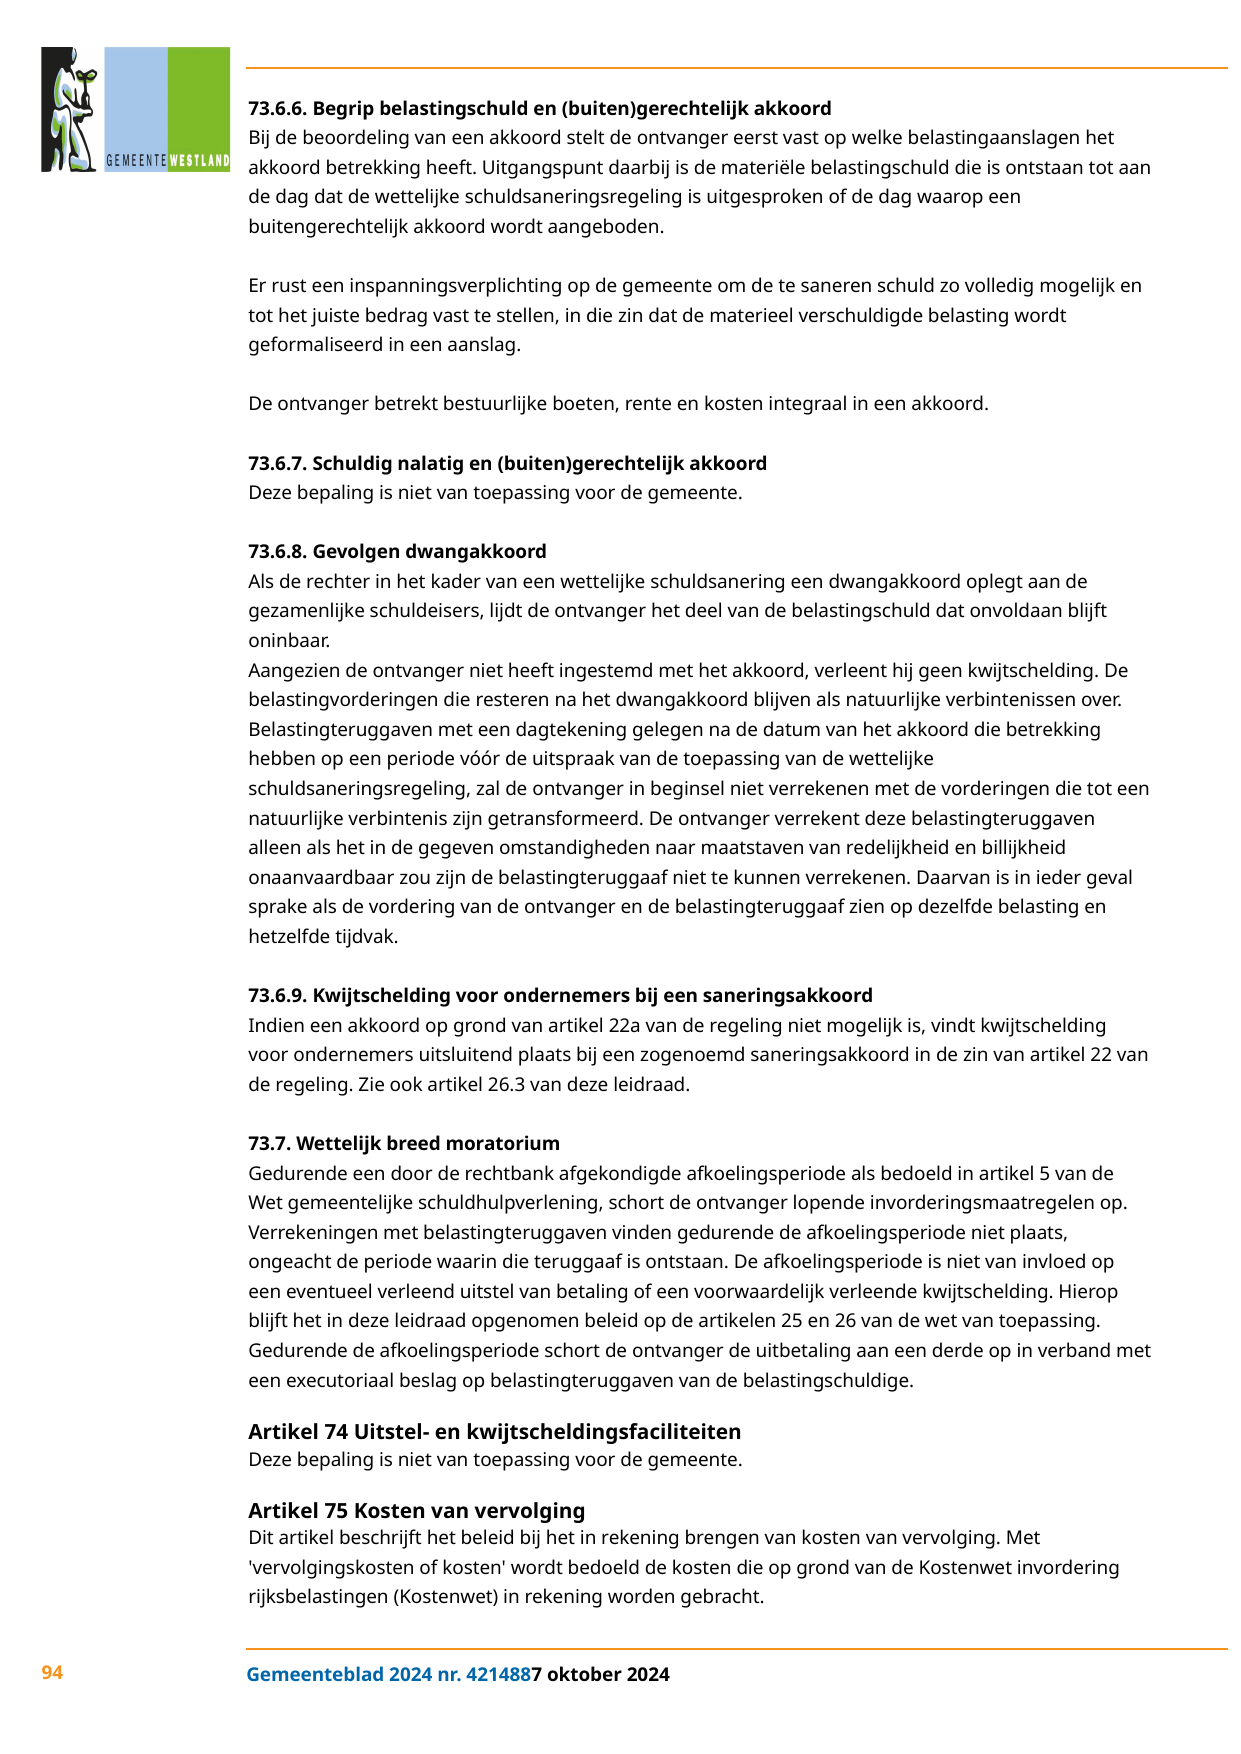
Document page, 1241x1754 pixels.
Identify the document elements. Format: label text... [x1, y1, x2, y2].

text Dit artikel beschrijft het beleid bij het in rekening brengen van kosten van vervolging. Met 'vervolgingskosten of kosten' wordt bedoeld de kosten die op grond van de Kostenwet invordering rijksbelastingen (Kostenwet) in rekening worden gebracht. [248, 1524, 1152, 1609]
text Als de rechter in het kader van een wettelijke schuldsanering een dwangakkoord oplegt aan de gezamenlijke schuldeisers, lijdt de ontvanger het deel van de belastingschuld dat onvoldaan blijft oninbaar. [248, 568, 1152, 653]
text Artikel 74 Uitstel- en kwijtscheldingsfaciliteiten [248, 1417, 1152, 1446]
text Bij de beoordeling van een akkoord stelt de ontvanger eerst vast op welke belastingaanslagen het akkoord betrekking heeft. Uitgangspunt daarbij is de materiële belastingschuld die is ontstaan tot aan de dag dat de wettelijke schuldsaneringsregeling is uitgesproken of de dag waarop een buitengerechtelijk akkoord wordt aangeboden. [248, 124, 1152, 239]
text Deze bepaling is niet van toepassing voor de gemeente. [248, 479, 1152, 505]
text 73.6.9. Kwijtschelding voor ondernemers bij een saneringsakkoord [248, 982, 1152, 1008]
text Belastingteruggaven met een dagtekening gelegen na de datum van het akkoord die betrekking hebben op een periode vóór de uitspraak van de toepassing van de wettelijke schuldsaneringsregeling, zal de ontvanger in beginsel niet verrekenen met de vorderingen die tot een natuurlijke verbintenis zijn getransformeerd. De ontvanger verrekent deze belastingteruggaven alleen als het in de gegeven omstandigheden naar maatstaven van redelijkheid en billijkheid onaanvaardbaar zou zijn de belastingteruggaaf niet te kunnen verrekenen. Daarvan is in ieder geval sprake als de vordering van de ontvanger en de belastingteruggaaf zien op dezelfde belasting en hetzelfde tijdvak. [248, 716, 1152, 949]
text Deze bepaling is niet van toepassing voor de gemeente. [248, 1446, 1152, 1471]
text 73.6.8. Gevolgen dwangakkoord [248, 538, 1152, 564]
text Aangezien de ontvanger niet heeft ingestemd met het akkoord, verleent hij geen kwijtschelding. De belastingvorderingen die resteren na het dwangakkoord blijven als natuurlijke verbintenissen over. [248, 657, 1152, 712]
text Gedurende een door de rechtbank afgekondigde afkoelingsperiode als bedoeld in artikel 5 van de Wet gemeentelijke schuldhulpverlening, schort de ontvanger lopende invorderingsmaatregelen op. Verrekeningen met belastingteruggaven vinden gedurende de afkoelingsperiode niet plaats, ongeacht de periode waarin die teruggaaf is ontstaan. De afkoelingsperiode is niet van invloed op een eventueel verleend uitstel van betaling of een voorwaardelijk verleende kwijtschelding. Hierop blijft het in deze leidraad opgenomen beleid op de artikelen 25 en 26 van de wet van toepassing. Gedurende de afkoelingsperiode schort de ontvanger de uitbetaling aan een derde op in verband met een executoriaal beslag op belastingteruggaven van de belastingschuldige. [248, 1160, 1152, 1393]
text 73.6.7. Schuldig nalatig en (buiten)gerechtelijk akkoord [248, 450, 1152, 476]
text 73.6.6. Begrip belastingschuld en (buiten)gerechtelijk akkoord [248, 95, 1152, 121]
text 73.7. Wettelijk breed moratorium [248, 1130, 1152, 1156]
text Indien een akkoord op grond van artikel 22a van de regeling niet mogelijk is, vindt kwijtschelding voor ondernemers uitsluitend plaats bij een zogenoemd saneringsakkoord in de zin van artikel 22 van de regeling. Zie ook artikel 26.3 van deze leidraad. [248, 1012, 1152, 1097]
text De ontvanger betrekt bestuurlijke boeten, rente en kosten integraal in een akkoord. [248, 391, 1152, 416]
text Artikel 75 Kosten van vervolging [248, 1496, 1152, 1524]
picture [41, 47, 231, 172]
text Er rust een inspanningsverplichting op de gemeente om de te saneren schuld zo volledig mogelijk en tot het juiste bedrag vast te stellen, in die zin dat de materieel verschuldigde belasting wordt geformaliseerd in een aanslag. [248, 272, 1152, 357]
